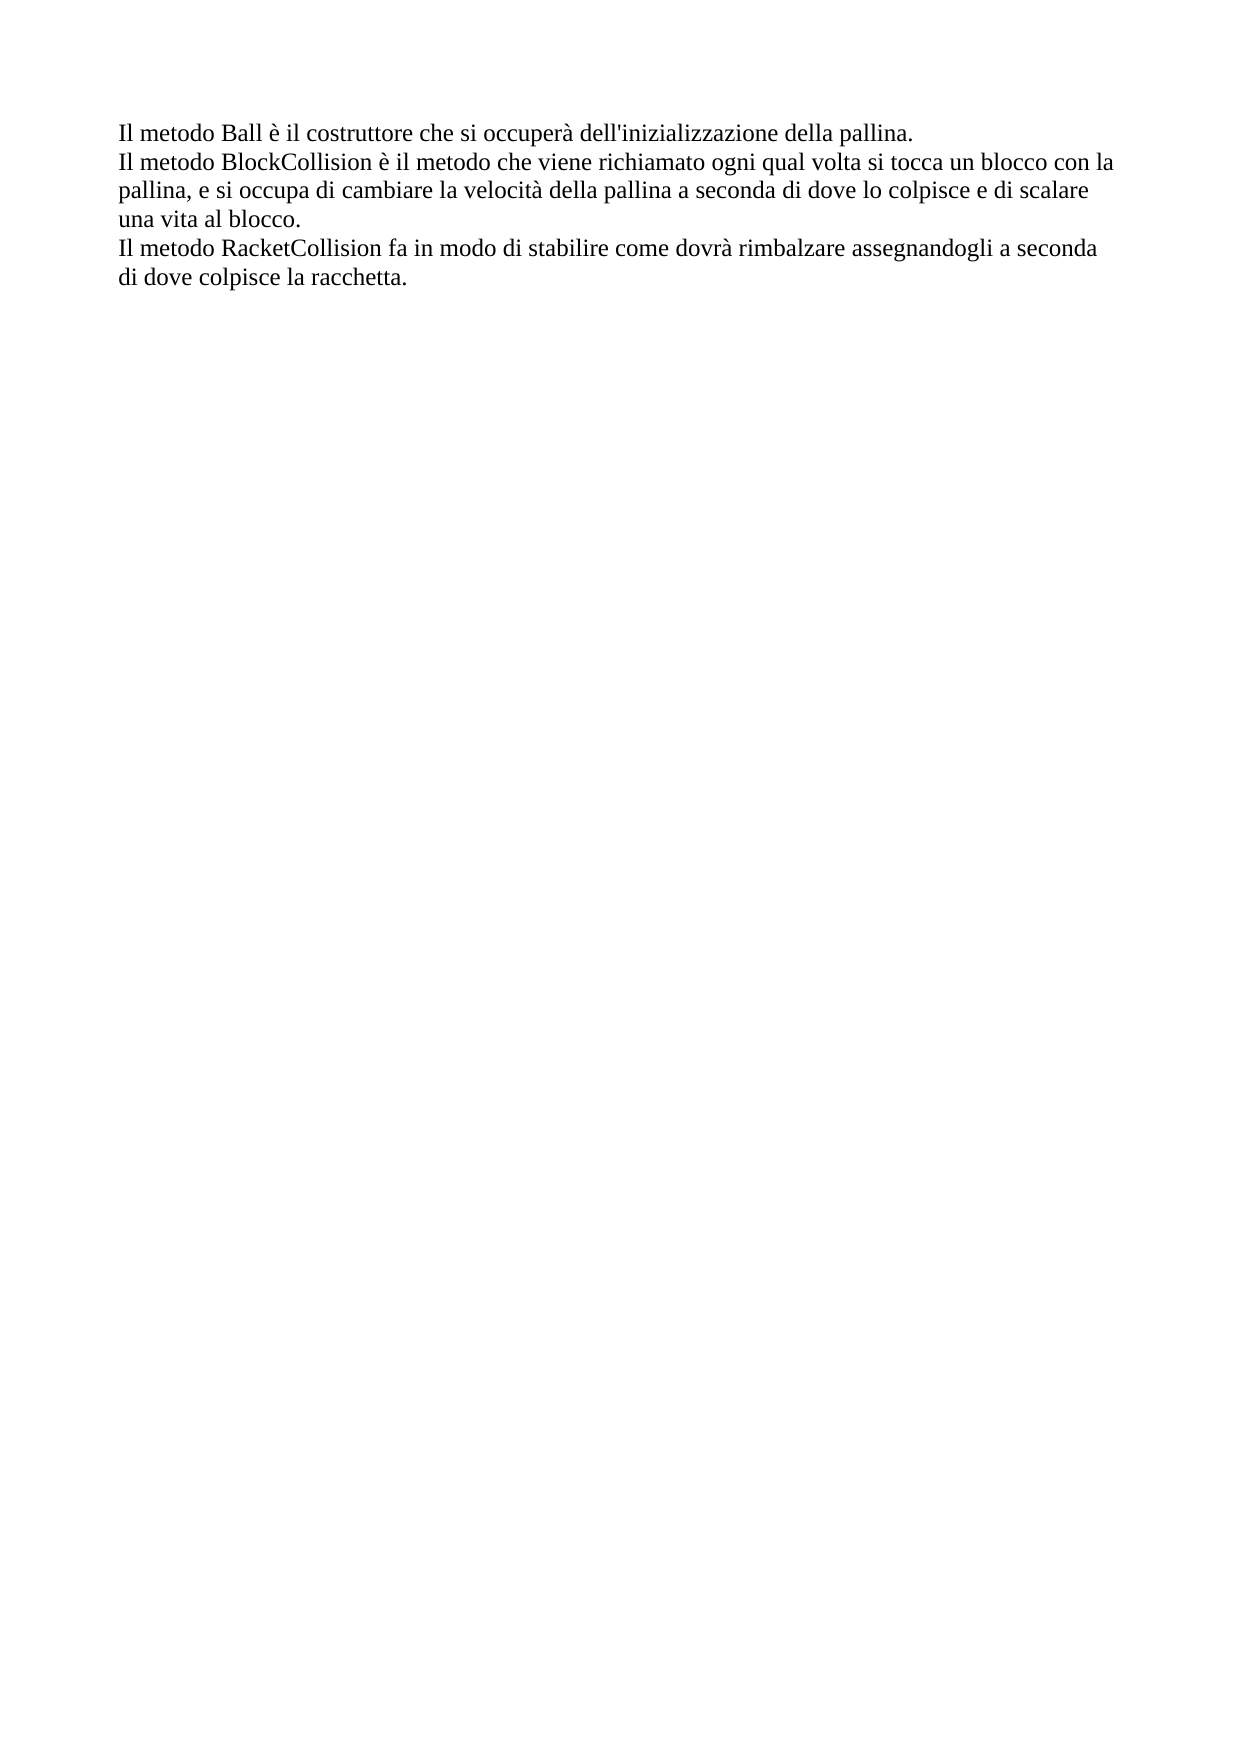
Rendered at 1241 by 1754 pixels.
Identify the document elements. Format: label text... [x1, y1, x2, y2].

text Il metodo BlockCollision è il metodo che viene richiamato ogni qual volta si tocca un blocco con la pallina, e si occupa di cambiare la velocità della pallina a seconda di dove lo colpisce e di scalare una vita al blocco. Il metodo RacketCollision fa in modo di stabilire come dovrà rimbalzare assegnandogli a seconda di dove colpisce la racchetta. [118, 147, 1122, 319]
text Il metodo Ball è il costruttore che si occuperà dell'inizializzazione della pallina. [118, 118, 1122, 147]
